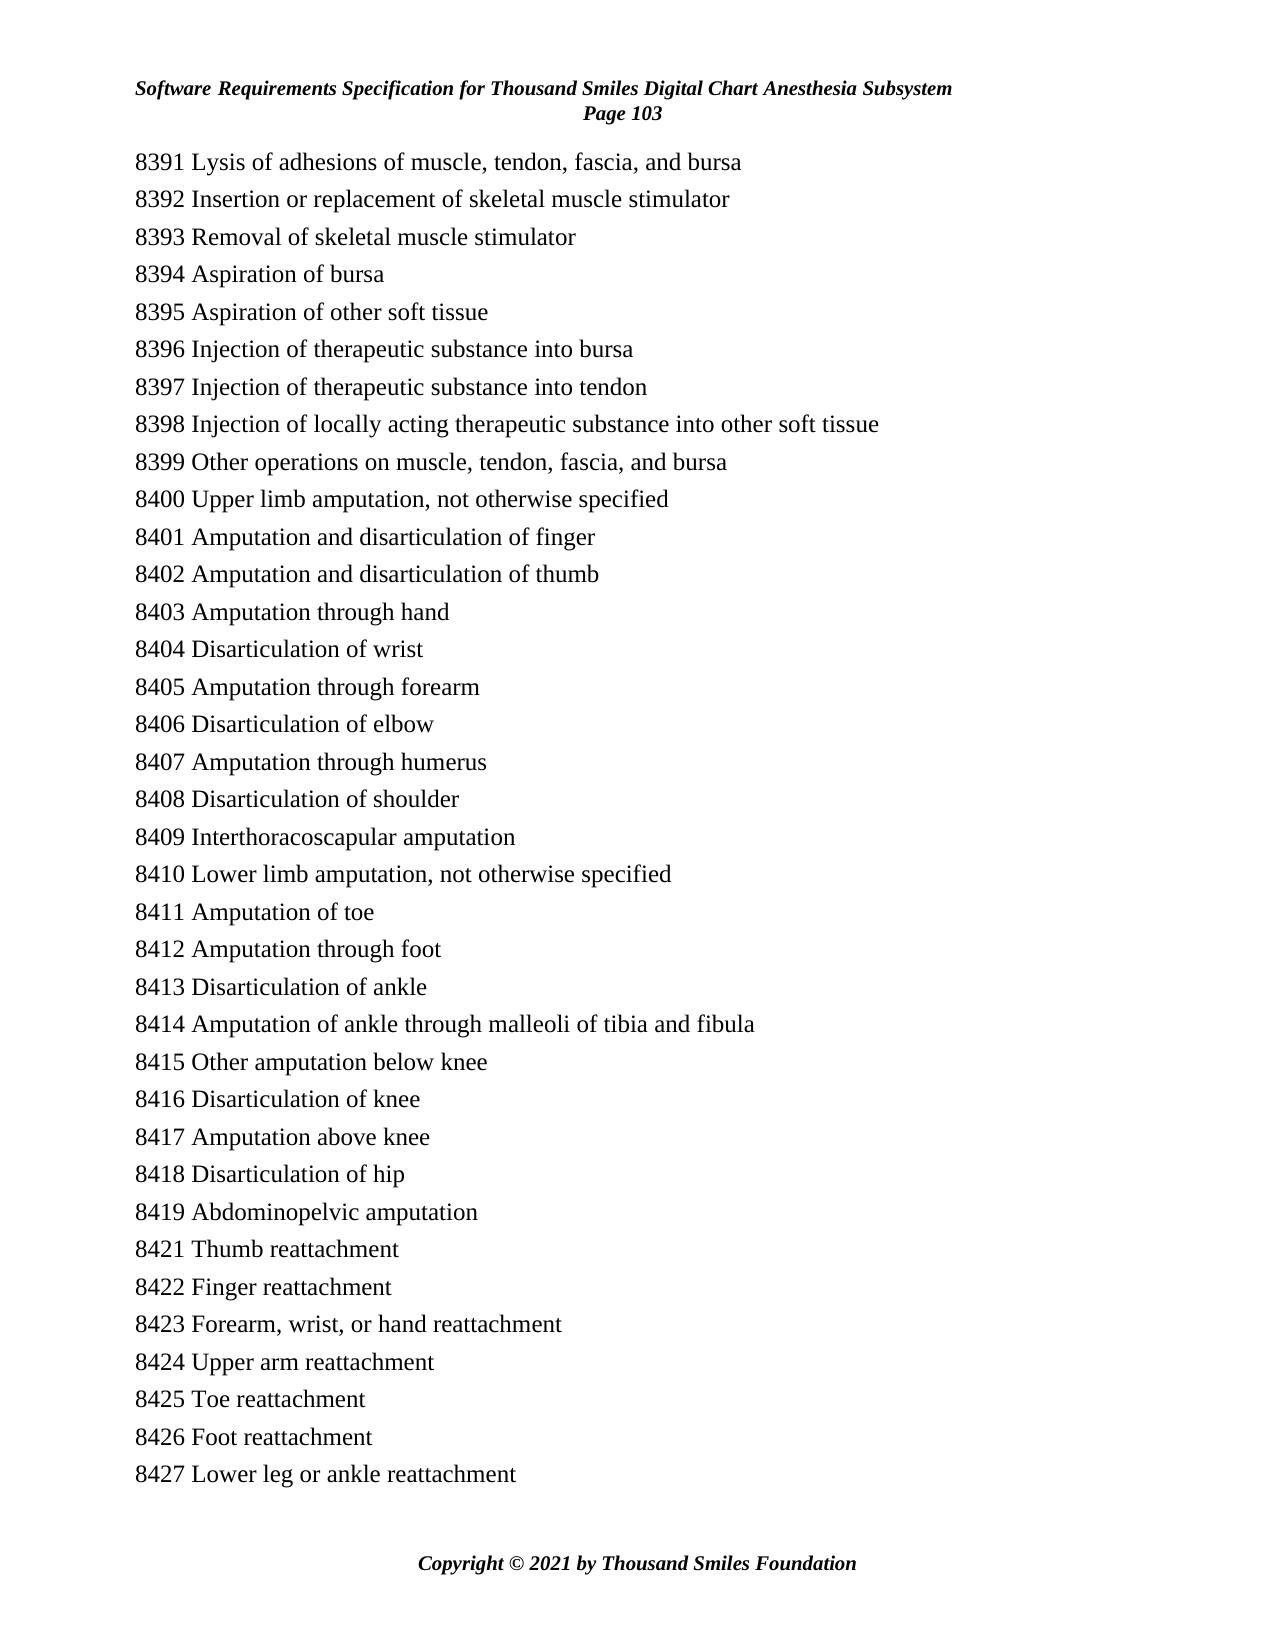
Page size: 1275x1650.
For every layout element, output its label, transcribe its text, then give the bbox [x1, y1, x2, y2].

text 8396 Injection of therapeutic substance into bursa [135, 337, 1140, 362]
text 8408 Disarticulation of shoulder [135, 787, 1140, 812]
text 8393 Removal of skeletal muscle stimulator [135, 225, 1140, 250]
text 8416 Disarticulation of knee [135, 1087, 1140, 1112]
text 8395 Aspiration of other soft tissue [135, 300, 1140, 325]
text 8414 Amputation of ankle through malleoli of tibia and fibula [135, 1012, 1140, 1037]
text 8427 Lower leg or ankle reattachment [135, 1462, 1140, 1487]
text 8392 Insertion or replacement of skeletal muscle stimulator [135, 187, 1140, 212]
text 8424 Upper arm reattachment [135, 1350, 1140, 1375]
text 8415 Other amputation below knee [135, 1050, 1140, 1075]
text 8426 Foot reattachment [135, 1425, 1140, 1450]
text 8422 Finger reattachment [135, 1275, 1140, 1300]
text 8402 Amputation and disarticulation of thumb [135, 562, 1140, 587]
text 8407 Amputation through humerus [135, 750, 1140, 775]
text 8403 Amputation through hand [135, 600, 1140, 625]
text 8419 Abdominopelvic amputation [135, 1200, 1140, 1225]
text 8401 Amputation and disarticulation of finger [135, 525, 1140, 550]
text 8410 Lower limb amputation, not otherwise specified [135, 862, 1140, 887]
text 8397 Injection of therapeutic substance into tendon [135, 375, 1140, 400]
text 8409 Interthoracoscapular amputation [135, 825, 1140, 850]
text 8417 Amputation above knee [135, 1125, 1140, 1150]
text 8412 Amputation through foot [135, 937, 1140, 962]
text 8406 Disarticulation of elbow [135, 712, 1140, 737]
text 8400 Upper limb amputation, not otherwise specified [135, 487, 1140, 512]
text 8405 Amputation through forearm [135, 675, 1140, 700]
text 8404 Disarticulation of wrist [135, 637, 1140, 662]
text 8398 Injection of locally acting therapeutic substance into other soft tissue [135, 412, 1140, 437]
text 8423 Forearm, wrist, or hand reattachment [135, 1312, 1140, 1337]
text 8411 Amputation of toe [135, 900, 1140, 925]
text 8394 Aspiration of bursa [135, 262, 1140, 287]
text 8421 Thumb reattachment [135, 1237, 1140, 1262]
text 8399 Other operations on muscle, tendon, fascia, and bursa [135, 450, 1140, 475]
text 8418 Disarticulation of hip [135, 1162, 1140, 1187]
text 8413 Disarticulation of ankle [135, 975, 1140, 1000]
text 8391 Lysis of adhesions of muscle, tendon, fascia, and bursa [135, 150, 1140, 175]
text 8425 Toe reattachment [135, 1387, 1140, 1412]
